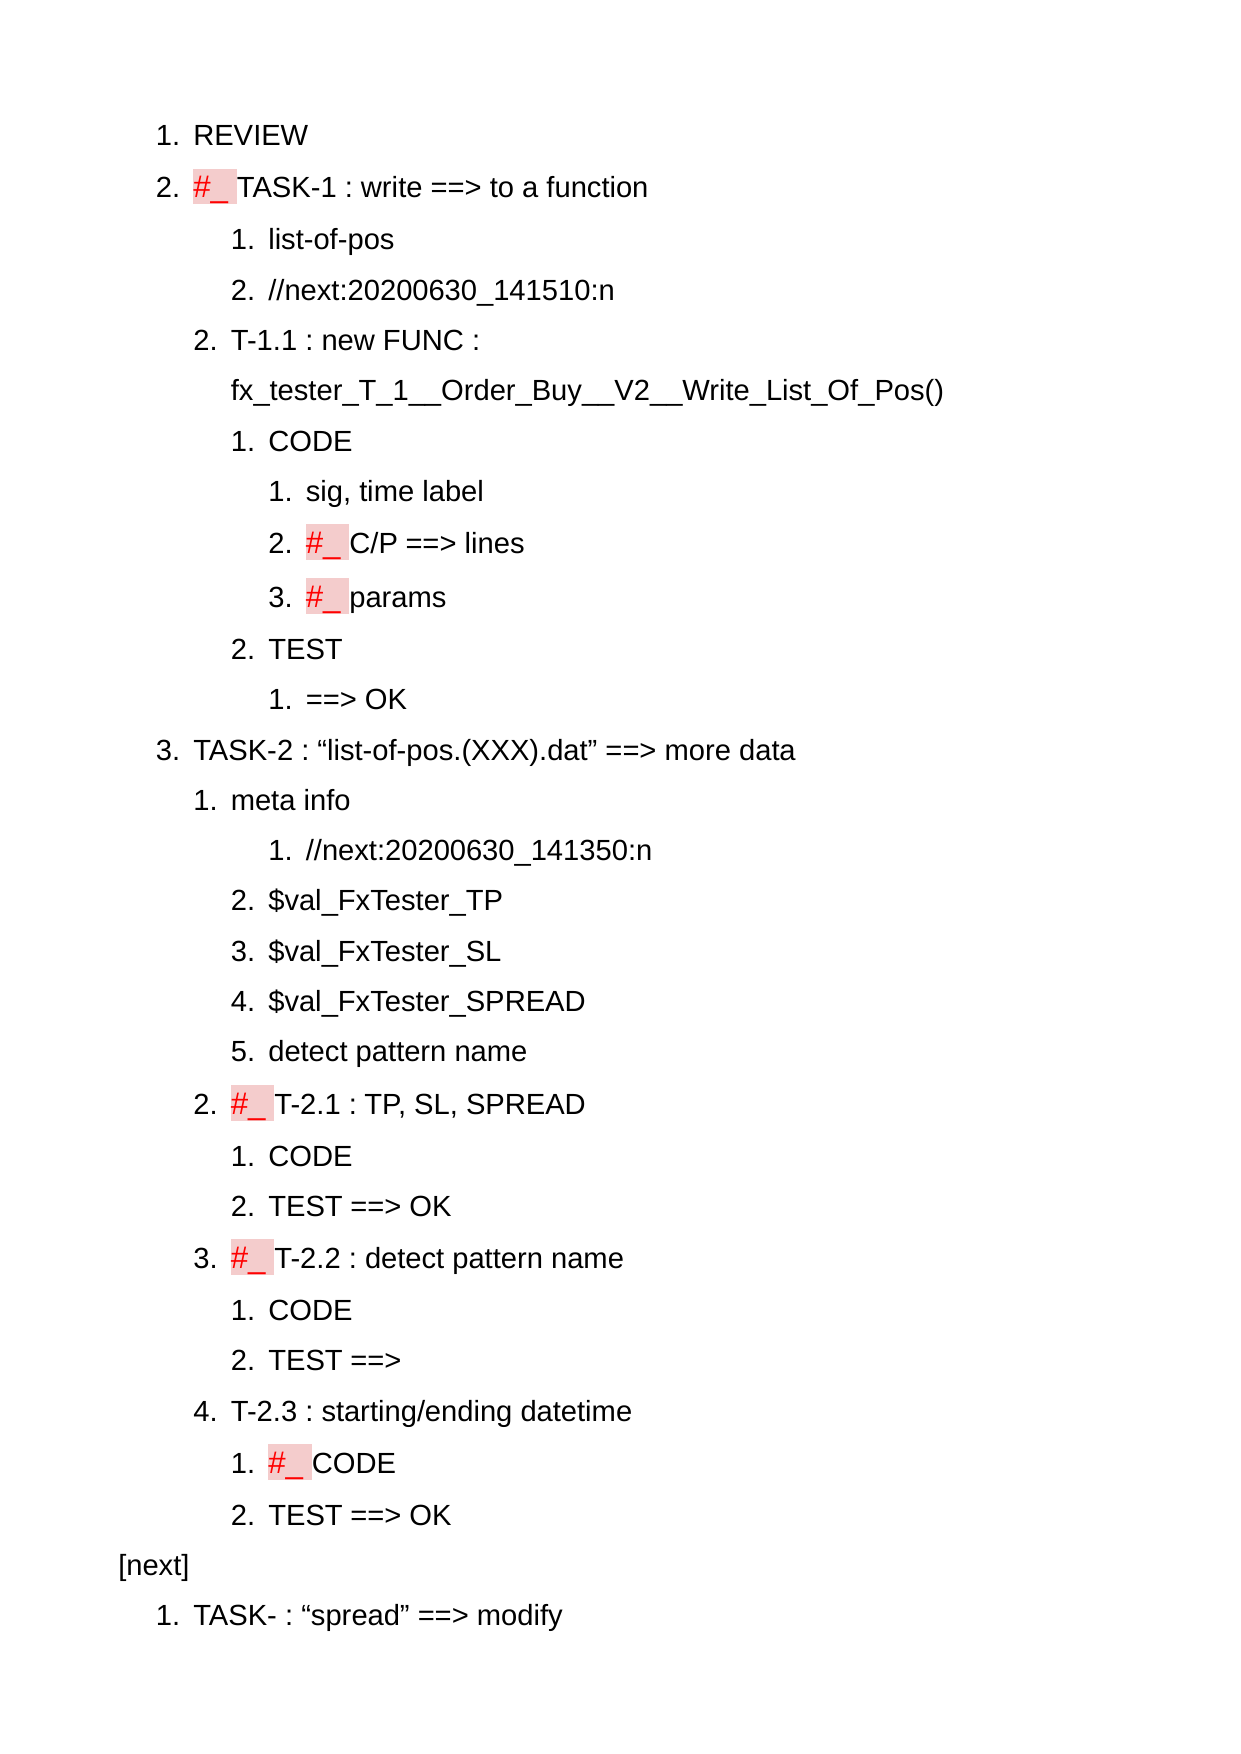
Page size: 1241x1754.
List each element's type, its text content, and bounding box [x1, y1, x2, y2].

list #_ T-2.2 : detect pattern name [193, 1239, 1122, 1275]
list detect pattern name [231, 1034, 1122, 1068]
list TEST [231, 632, 1122, 665]
list TASK-2 : “list-of-pos.(XXX).dat” ==> more data [156, 732, 1122, 766]
list TEST ==> OK [231, 1189, 1122, 1222]
list $val_FxTester_SPREAD [231, 984, 1122, 1018]
list CODE [231, 1293, 1122, 1327]
list T-2.3 : starting/ending datetime [193, 1394, 1122, 1427]
list meta info [193, 783, 1122, 816]
list TEST ==> OK [231, 1498, 1122, 1531]
list //next:20200630_141510:n [231, 273, 1122, 306]
list #_ CODE [231, 1444, 1122, 1480]
list sig, time label [268, 474, 1122, 507]
list #_ TASK-1 : write ==> to a function [156, 168, 1122, 204]
list CODE [231, 1138, 1122, 1172]
list $val_FxTester_SL [231, 934, 1122, 967]
text [next] [118, 1548, 1122, 1582]
list T-1.1 : new FUNC : fx_tester_T_1__Order_Buy__V2__Write_List_Of_Pos() [193, 323, 1122, 407]
list CODE [231, 423, 1122, 457]
list #_ T-2.1 : TP, SL, SPREAD [193, 1085, 1122, 1121]
list ==> OK [268, 682, 1122, 716]
list REVIEW [156, 118, 1122, 152]
list TASK- : “spread” ==> modify [156, 1598, 1122, 1632]
list list-of-pos [231, 222, 1122, 256]
list //next:20200630_141350:n [268, 833, 1122, 867]
list $val_FxTester_TP [231, 883, 1122, 917]
list #_ params [268, 578, 1122, 614]
list TEST ==> [231, 1343, 1122, 1377]
list #_ C/P ==> lines [268, 524, 1122, 560]
